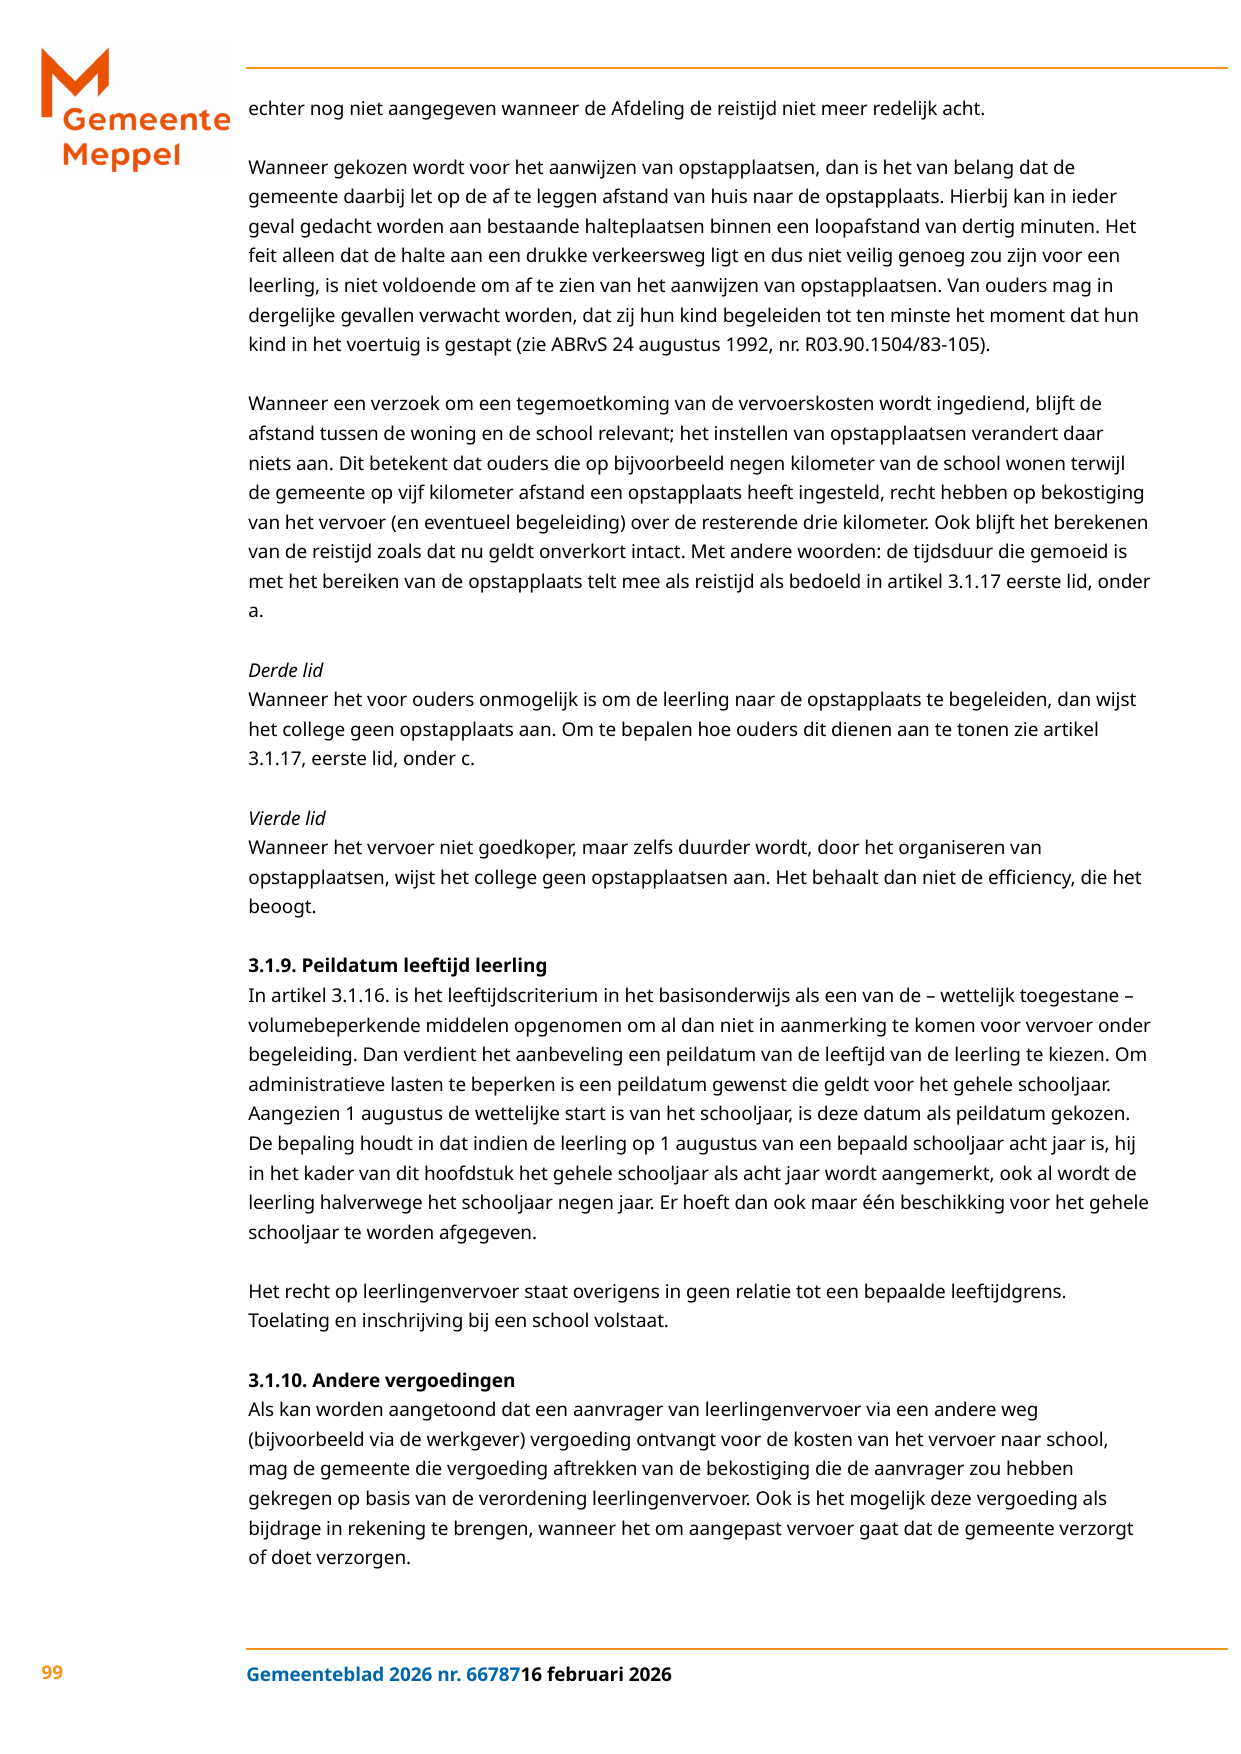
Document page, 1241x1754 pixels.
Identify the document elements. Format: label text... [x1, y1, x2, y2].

text Vierde lid [248, 805, 1152, 831]
text Derde lid [248, 657, 1152, 683]
text 3.1.10. Andere vergoedingen [248, 1367, 1152, 1393]
text Wanneer het vervoer niet goedkoper, maar zelfs duurder wordt, door het organiseren van opstapplaatsen, wijst het college geen opstapplaatsen aan. Het behaalt dan niet de efficiency, die het beoogt. [248, 834, 1152, 919]
text De bepaling houdt in dat indien de leerling op 1 augustus van een bepaald schooljaar acht jaar is, hij in het kader van dit hoofdstuk het gehele schooljaar als acht jaar wordt aangemerkt, ook al wordt de leerling halverwege het schooljaar negen jaar. Er hoeft dan ook maar één beschikking voor het gehele schooljaar te worden afgegeven. [248, 1130, 1152, 1245]
text Het recht op leerlingenvervoer staat overigens in geen relatie tot een bepaalde leeftijdgrens. Toelating en inschrijving bij een school volstaat. [248, 1278, 1152, 1333]
text Als kan worden aangetoond dat een aanvrager van leerlingenvervoer via een andere weg (bijvoorbeeld via de werkgever) vergoeding ontvangt voor de kosten van het vervoer naar school, mag de gemeente die vergoeding aftrekken van de bekostiging die de aanvrager zou hebben gekregen op basis van de verordening leerlingenvervoer. Ook is het mogelijk deze vergoeding als bijdrage in rekening te brengen, wanneer het om aangepast vervoer gaat dat de gemeente verzorgt of doet verzorgen. [248, 1396, 1152, 1570]
text In artikel 3.1.16. is het leeftijdscriterium in het basisonderwijs als een van de – wettelijk toegestane – volumebeperkende middelen opgenomen om al dan niet in aanmerking te komen voor vervoer onder begeleiding. Dan verdient het aanbeveling een peildatum van de leeftijd van de leerling te kiezen. Om administratieve lasten te beperken is een peildatum gewenst die geldt voor het gehele schooljaar. Aangezien 1 augustus de wettelijke start is van het schooljaar, is deze datum als peildatum gekozen. [248, 982, 1152, 1126]
picture [41, 47, 231, 172]
text Wanneer een verzoek om een tegemoetkoming van de vervoerskosten wordt ingediend, blijft de afstand tussen de woning en de school relevant; het instellen van opstapplaatsen verandert daar niets aan. Dit betekent dat ouders die op bijvoorbeeld negen kilometer van de school wonen terwijl de gemeente op vijf kilometer afstand een opstapplaats heeft ingesteld, recht hebben op bekostiging van het vervoer (en eventueel begeleiding) over de resterende drie kilometer. Ook blijft het berekenen van de reistijd zoals dat nu geldt onverkort intact. Met andere woorden: de tijdsduur die gemoeid is met het bereiken van de opstapplaats telt mee als reistijd als bedoeld in artikel 3.1.17 eerste lid, onder a. [248, 391, 1152, 623]
text echter nog niet aangegeven wanneer de Afdeling de reistijd niet meer redelijk acht. [248, 95, 1152, 121]
text Wanneer het voor ouders onmogelijk is om de leerling naar de opstapplaats te begeleiden, dan wijst het college geen opstapplaats aan. Om te bepalen hoe ouders dit dienen aan te tonen zie artikel 3.1.17, eerste lid, onder c. [248, 686, 1152, 771]
text Wanneer gekozen wordt voor het aanwijzen van opstapplaatsen, dan is het van belang dat de gemeente daarbij let op de af te leggen afstand van huis naar de opstapplaats. Hierbij kan in ieder geval gedacht worden aan bestaande halteplaatsen binnen een loopafstand van dertig minuten. Het feit alleen dat de halte aan een drukke verkeersweg ligt en dus niet veilig genoeg zou zijn voor een leerling, is niet voldoende om af te zien van het aanwijzen van opstapplaatsen. Van ouders mag in dergelijke gevallen verwacht worden, dat zij hun kind begeleiden tot ten minste het moment dat hun kind in het voertuig is gestapt (zie ABRvS 24 augustus 1992, nr. R03.90.1504/83-105). [248, 154, 1152, 357]
text 3.1.9. Peildatum leeftijd leerling [248, 953, 1152, 978]
